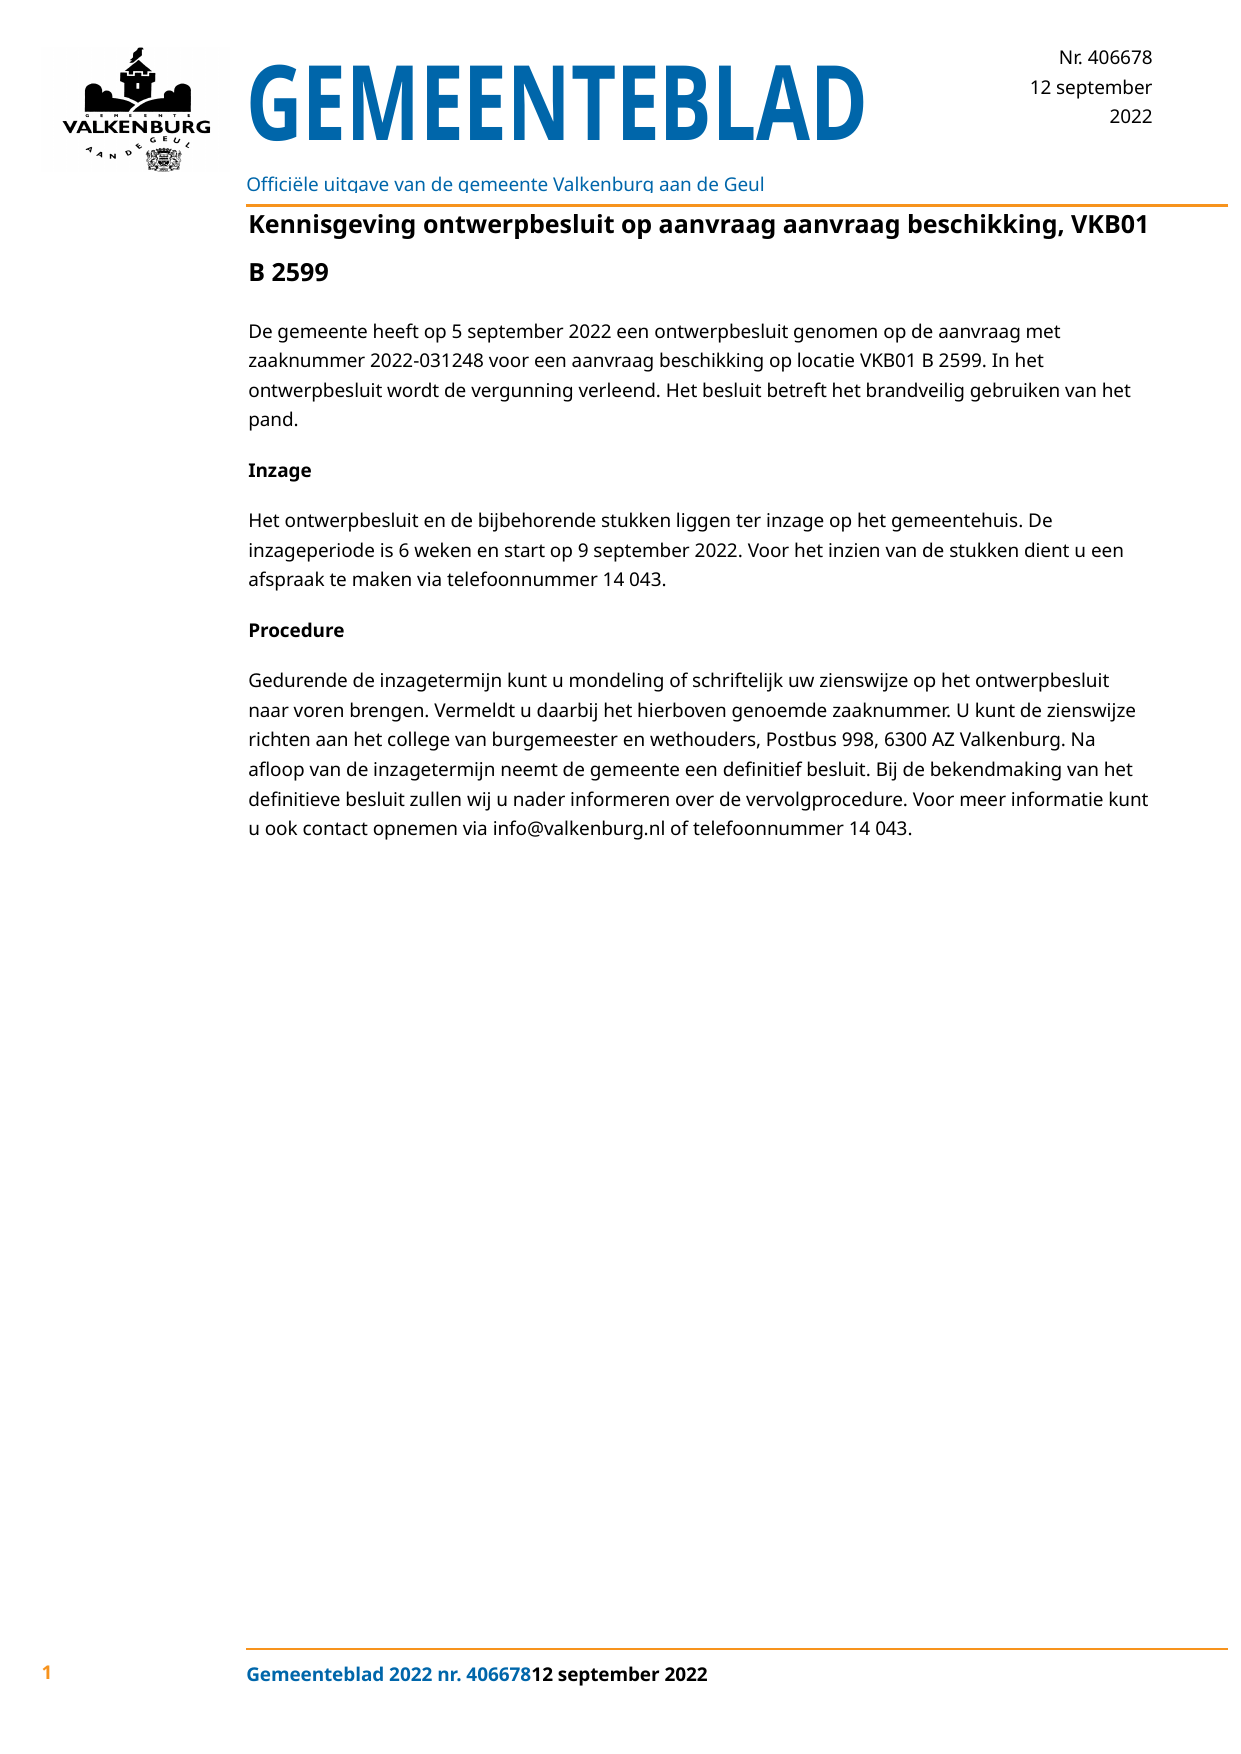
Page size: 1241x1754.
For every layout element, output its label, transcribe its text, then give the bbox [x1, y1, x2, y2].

picture [41, 47, 231, 172]
text Kennisgeving ontwerpbesluit op aanvraag aanvraag beschikking, VKB01 B 2599 [248, 207, 1152, 288]
text Inzage [248, 457, 1152, 483]
text Procedure [248, 617, 1152, 643]
text Het ontwerpbesluit en de bijbehorende stukken liggen ter inzage op het gemeentehuis. De inzageperiode is 6 weken en start op 9 september 2022. Voor het inzien van de stukken dient u een afspraak te maken via telefoonnummer 14 043. [248, 507, 1152, 592]
text De gemeente heeft op 5 september 2022 een ontwerpbesluit genomen op de aanvraag met zaaknummer 2022-031248 voor een aanvraag beschikking op locatie VKB01 B 2599. In het ontwerpbesluit wordt de vergunning verleend. Het besluit betreft het brandveilig gebruiken van het pand. [248, 318, 1152, 432]
text Gedurende de inzagetermijn kunt u mondeling of schriftelijk uw zienswijze op het ontwerpbesluit naar voren brengen. Vermeldt u daarbij het hierboven genoemde zaaknummer. U kunt de zienswijze richten aan het college van burgemeester en wethouders, Postbus 998, 6300 AZ Valkenburg. Na afloop van de inzagetermijn neemt de gemeente een definitief besluit. Bij de bekendmaking van het definitieve besluit zullen wij u nader informeren over de vervolgprocedure. Voor meer informatie kunt u ook contact opnemen via info@valkenburg.nl of telefoonnummer 14 043. [248, 667, 1152, 841]
